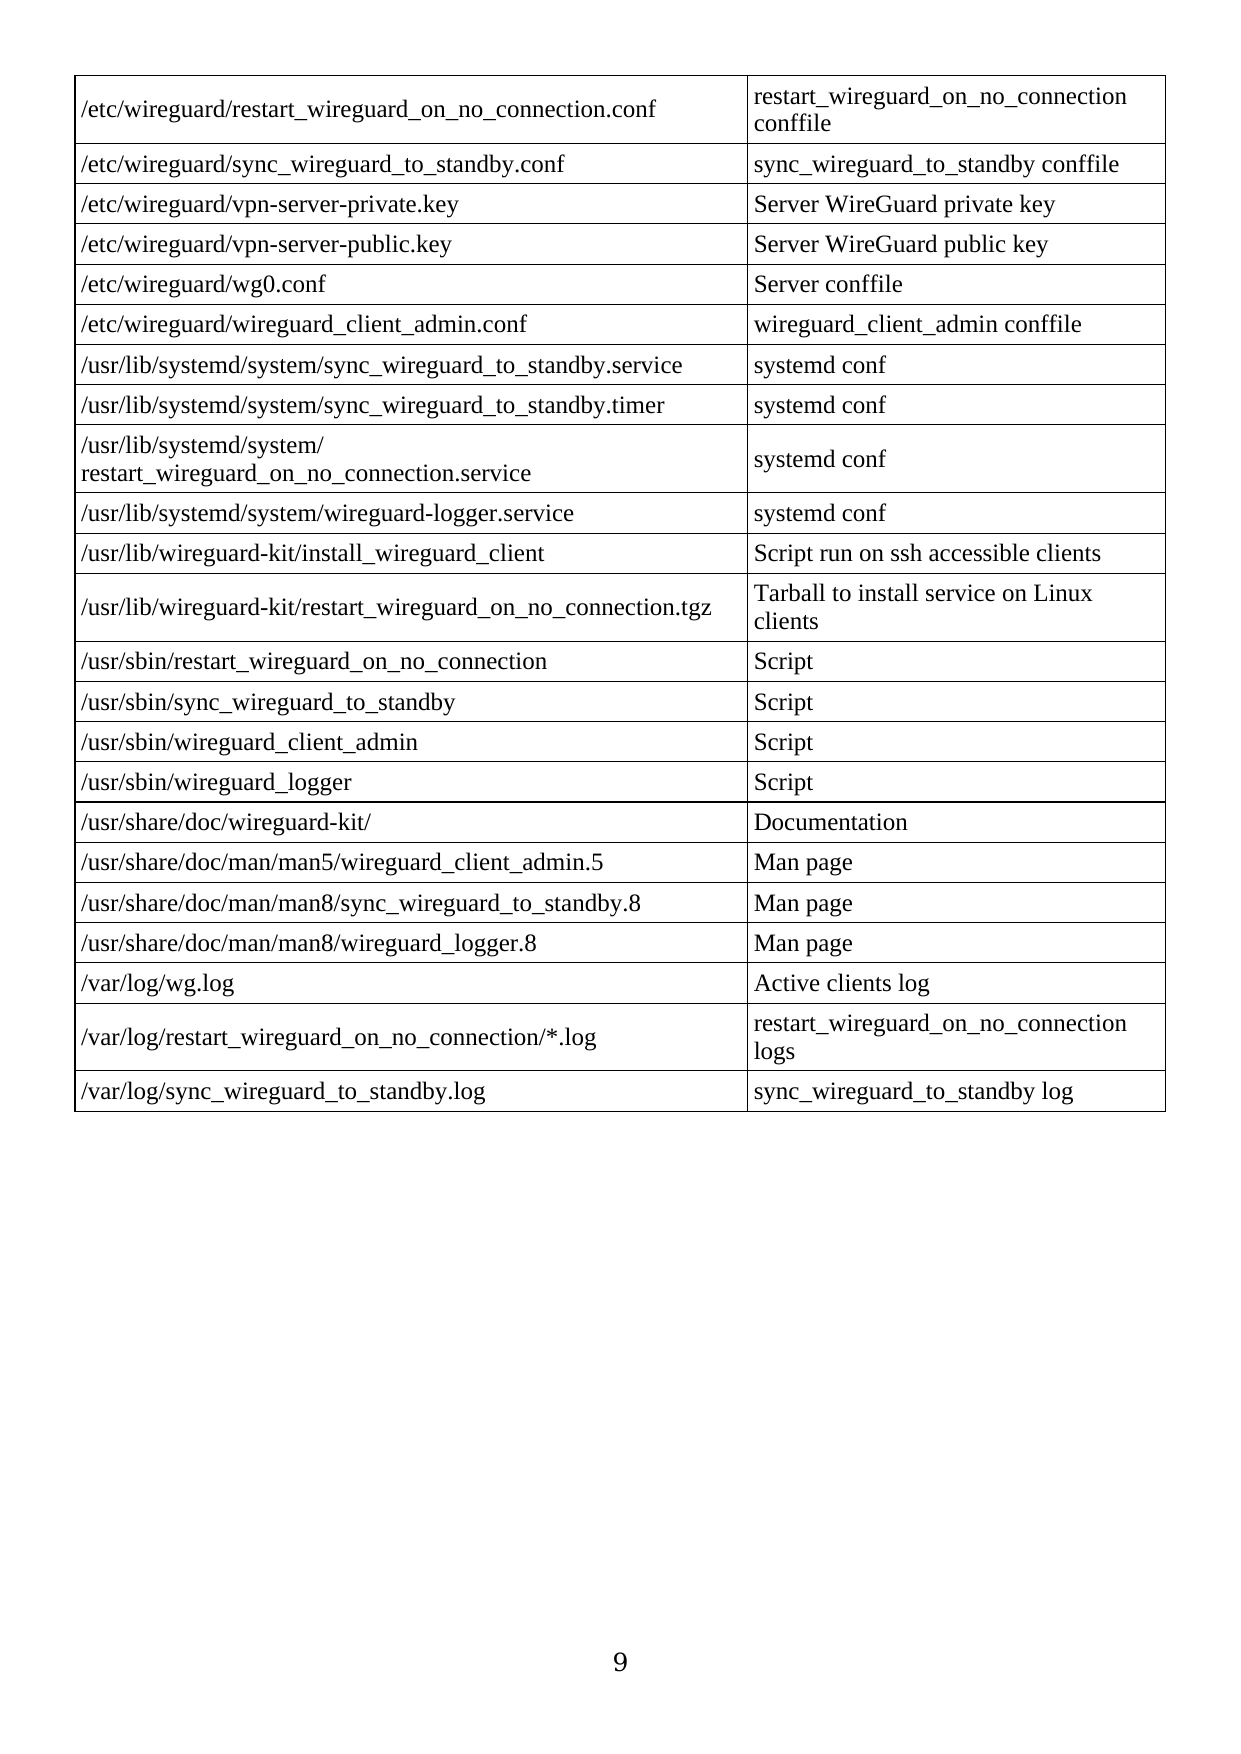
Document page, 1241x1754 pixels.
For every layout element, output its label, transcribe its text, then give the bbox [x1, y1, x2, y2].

table_cell /usr/lib/wireguard-kit/restart_wireguard_on_no_connection.tgz [76, 574, 747, 641]
table_cell /usr/lib/systemd/system/restart_wireguard_on_no_connection.service [76, 425, 747, 492]
table_cell systemd conf [748, 493, 1165, 532]
table_cell /var/log/sync_wireguard_to_standby.log [76, 1071, 747, 1111]
table_cell /etc/wireguard/wg0.conf [76, 265, 747, 304]
table_cell Script [748, 722, 1165, 761]
table_cell systemd conf [748, 385, 1165, 424]
table_cell Script [748, 682, 1165, 721]
table_cell /usr/share/doc/man/man5/wireguard_client_admin.5 [76, 843, 747, 882]
table_cell /etc/wireguard/vpn-server-private.key [76, 184, 747, 223]
table_cell /etc/wireguard/vpn-server-public.key [76, 224, 747, 263]
table_cell /etc/wireguard/sync_wireguard_to_standby.conf [76, 144, 747, 183]
table_cell Man page [748, 843, 1165, 882]
table_cell restart_wireguard_on_no_connection logs [748, 1004, 1165, 1070]
table_cell sync_wireguard_to_standby conffile [748, 144, 1165, 183]
table_cell /usr/sbin/wireguard_client_admin [76, 722, 747, 761]
table_cell /etc/wireguard/restart_wireguard_on_no_connection.conf [76, 76, 747, 143]
table_cell Documentation [748, 803, 1165, 842]
table_cell systemd conf [748, 345, 1165, 384]
table_cell /usr/lib/systemd/system/sync_wireguard_to_standby.timer [76, 385, 747, 424]
table_cell Man page [748, 883, 1165, 922]
table_cell Tarball to install service on Linux clients [748, 574, 1165, 641]
table_cell /var/log/wg.log [76, 963, 747, 1002]
table_cell /usr/lib/systemd/system/sync_wireguard_to_standby.service [76, 345, 747, 384]
table_cell /usr/lib/systemd/system/wireguard-logger.service [76, 493, 747, 532]
table_cell /etc/wireguard/wireguard_client_admin.conf [76, 305, 747, 344]
table_cell Server WireGuard public key [748, 224, 1165, 263]
table_cell restart_wireguard_on_no_connection conffile [748, 76, 1165, 143]
table_cell /usr/share/doc/wireguard-kit/ [76, 803, 747, 842]
table_cell /var/log/restart_wireguard_on_no_connection/*.log [76, 1004, 747, 1070]
table_cell Active clients log [748, 963, 1165, 1002]
table_cell systemd conf [748, 425, 1165, 492]
table_cell sync_wireguard_to_standby log [748, 1071, 1165, 1111]
table_cell /usr/sbin/wireguard_logger [76, 762, 747, 801]
table_cell /usr/lib/wireguard-kit/install_wireguard_client [76, 534, 747, 573]
table_cell Server WireGuard private key [748, 184, 1165, 223]
table_cell /usr/sbin/sync_wireguard_to_standby [76, 682, 747, 721]
table_cell /usr/share/doc/man/man8/sync_wireguard_to_standby.8 [76, 883, 747, 922]
table_cell /usr/share/doc/man/man8/wireguard_logger.8 [76, 923, 747, 962]
table_cell Script [748, 642, 1165, 681]
table_cell wireguard_client_admin conffile [748, 305, 1165, 344]
table_cell Script [748, 762, 1165, 801]
table_cell Man page [748, 923, 1165, 962]
table_cell Server conffile [748, 265, 1165, 304]
table_cell /usr/sbin/restart_wireguard_on_no_connection [76, 642, 747, 681]
table_cell Script run on ssh accessible clients [748, 534, 1165, 573]
